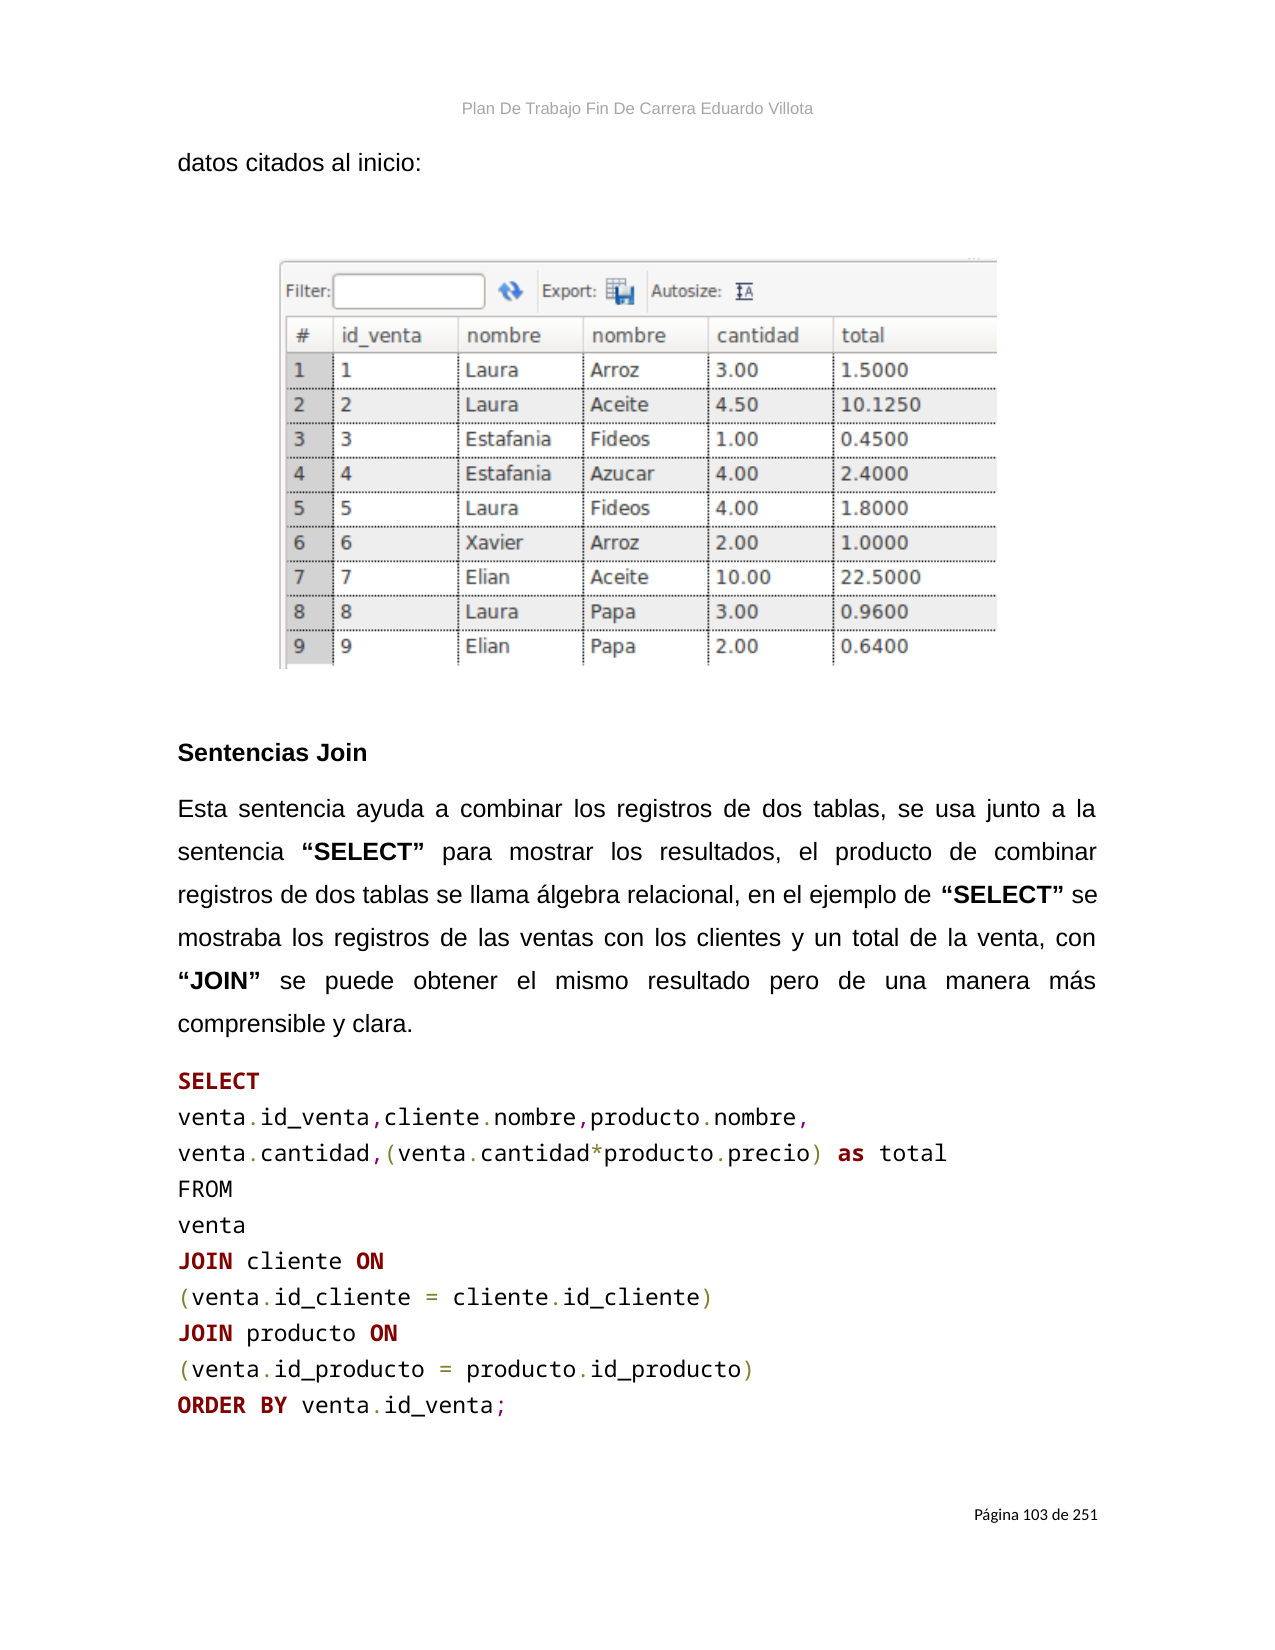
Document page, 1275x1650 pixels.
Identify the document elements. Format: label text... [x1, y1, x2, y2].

text JOIN producto ON [177, 1317, 1098, 1348]
text venta.id_venta,cliente.nombre,producto.nombre, [177, 1101, 1098, 1132]
text Esta sentencia ayuda a combinar los registros de dos tablas, se usa junto a la sentencia “SELECT” para mostrar los resultados, el producto de combinar registros de dos tablas se llama álgebra relacional, en el ejemplo de “SELECT” se mostraba los registros de las ventas con los clientes y un total de la venta, con “JOIN” se puede obtener el mismo resultado pero de una manera más comprensible y clara. [177, 794, 1098, 1038]
text venta [177, 1209, 1098, 1240]
text (venta.id_producto = producto.id_producto) [177, 1353, 1098, 1384]
text datos citados al inicio: [177, 148, 1098, 176]
picture [278, 258, 997, 669]
text JOIN cliente ON [177, 1245, 1098, 1276]
text ORDER BY venta.id_venta; [177, 1388, 1098, 1420]
text SELECT [177, 1065, 1098, 1096]
text (venta.id_cliente = cliente.id_cliente) [177, 1281, 1098, 1312]
text FROM [177, 1173, 1098, 1204]
text venta.cantidad,(venta.cantidad*producto.precio) as total [177, 1137, 1098, 1168]
text Sentencias Join [177, 738, 1098, 767]
